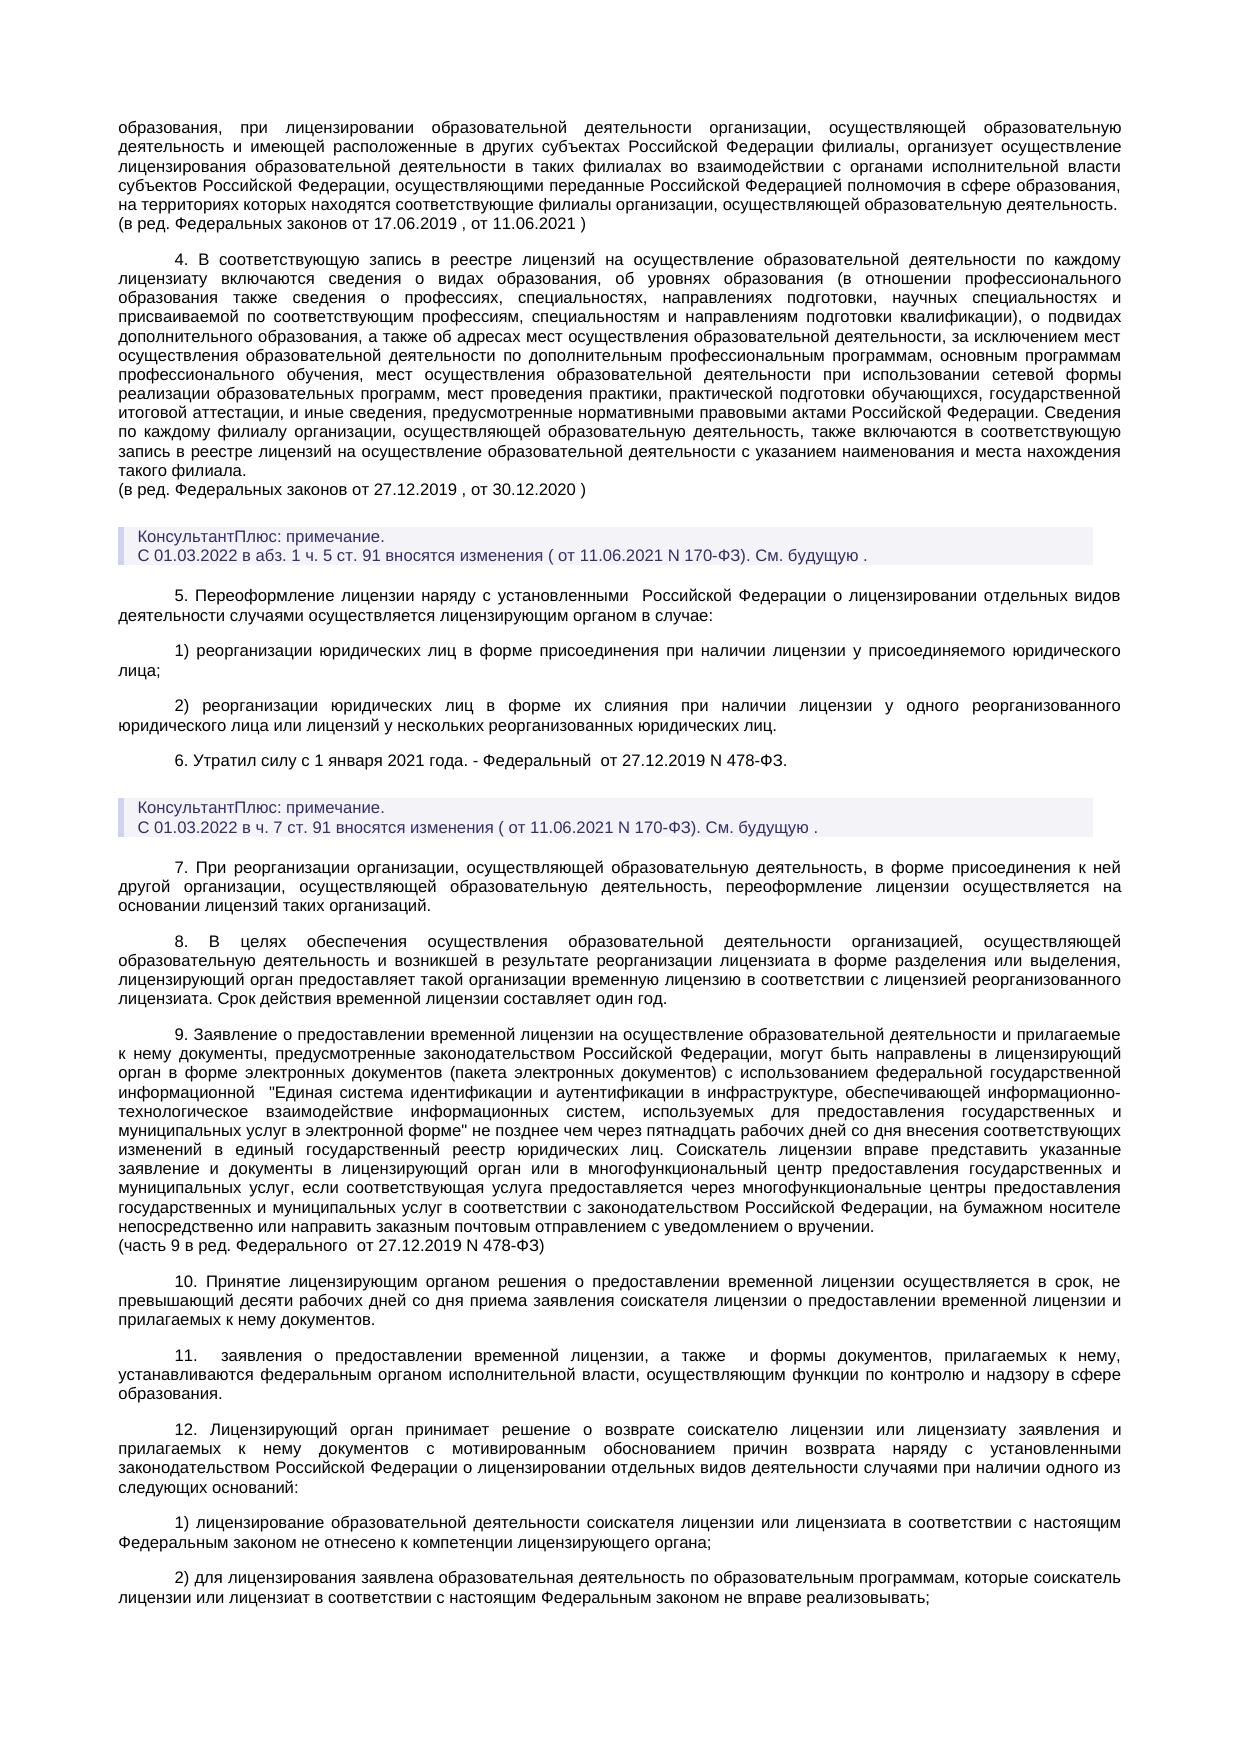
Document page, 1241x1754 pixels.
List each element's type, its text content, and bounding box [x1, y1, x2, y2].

text 5. Переоформление лицензии наряду с установленными Российской Федерации о лицензировании отдельных видов деятельности случаями осуществляется лицензирующим органом в случае: [118, 586, 1122, 624]
text 1) лицензирование образовательной деятельности соискателя лицензии или лицензиата в соответствии с настоящим Федеральным законом не отнесено к компетенции лицензирующего органа; [118, 1513, 1122, 1552]
text (часть 9 в ред. Федерального от 27.12.2019 N 478-ФЗ) [118, 1236, 1122, 1255]
text 8. В целях обеспечения осуществления образовательной деятельности организацией, осуществляющей образовательную деятельность и возникшей в результате реорганизации лицензиата в форме разделения или выделения, лицензирующий орган предоставляет такой организации временную лицензию в соответствии с лицензией реорганизованного лицензиата. Срок действия временной лицензии составляет один год. [118, 932, 1122, 1008]
text (в ред. Федеральных законов от 17.06.2019 , от 11.06.2021 ) [118, 214, 1122, 233]
table_header [124, 798, 136, 837]
text 2) реорганизации юридических лиц в форме их слияния при наличии лицензии у одного реорганизованного юридического лица или лицензий у нескольких реорганизованных юридических лиц. [118, 696, 1122, 734]
text 12. Лицензирующий орган принимает решение о возврате соискателю лицензии или лицензиату заявления и прилагаемых к нему документов с мотивированным обоснованием причин возврата наряду с установленными законодательством Российской Федерации о лицензировании отдельных видов деятельности случаями при наличии одного из следующих оснований: [118, 1420, 1122, 1497]
table_header [1081, 798, 1093, 837]
text 4. В соответствующую запись в реестре лицензий на осуществление образовательной деятельности по каждому лицензиату включаются сведения о видах образования, об уровнях образования (в отношении профессионального образования также сведения о профессиях, специальностях, направлениях подготовки, научных специальностях и присваиваемой по соответствующим профессиям, специальностям и направлениям подготовки квалификации), о подвидах дополнительного образования, а также об адресах мест осуществления образовательной деятельности, за исключением мест осуществления образовательной деятельности по дополнительным профессиональным программам, основным программам профессионального обучения, мест осуществления образовательной деятельности при использовании сетевой формы реализации образовательных программ, мест проведения практики, практической подготовки обучающихся, государственной итоговой аттестации, и иные сведения, предусмотренные нормативными правовыми актами Российской Федерации. Сведения по каждому филиалу организации, осуществляющей образовательную деятельность, также включаются в соответствующую запись в реестре лицензий на осуществление образовательной деятельности с указанием наименования и места нахождения такого филиала. [118, 250, 1122, 480]
text 9. Заявление о предоставлении временной лицензии на осуществление образовательной деятельности и прилагаемые к нему документы, предусмотренные законодательством Российской Федерации, могут быть направлены в лицензирующий орган в форме электронных документов (пакета электронных документов) с использованием федеральной государственной информационной "Единая система идентификации и аутентификации в инфраструктуре, обеспечивающей информационно-технологическое взаимодействие информационных систем, используемых для предоставления государственных и муниципальных услуг в электронной форме" не позднее чем через пятнадцать рабочих дней со дня внесения соответствующих изменений в единый государственный реестр юридических лиц. Соискатель лицензии вправе представить указанные заявление и документы в лицензирующий орган или в многофункциональный центр предоставления государственных и муниципальных услуг, если соответствующая услуга предоставляется через многофункциональные центры предоставления государственных и муниципальных услуг в соответствии с законодательством Российской Федерации, на бумажном носителе непосредственно или направить заказным почтовым отправлением с уведомлением о вручении. [118, 1025, 1122, 1236]
table_header [118, 527, 124, 565]
text образования, при лицензировании образовательной деятельности организации, осуществляющей образовательную деятельность и имеющей расположенные в других субъектах Российской Федерации филиалы, организует осуществление лицензирования образовательной деятельности в таких филиалах во взаимодействии с органами исполнительной власти субъектов Российской Федерации, осуществляющими переданные Российской Федерацией полномочия в сфере образования, на территориях которых находятся соответствующие филиалы организации, осуществляющей образовательную деятельность. [118, 118, 1122, 214]
table_header [1081, 527, 1093, 565]
table_header [118, 798, 124, 837]
text 11. заявления о предоставлении временной лицензии, а также и формы документов, прилагаемых к нему, устанавливаются федеральным органом исполнительной власти, осуществляющим функции по контролю и надзору в сфере образования. [118, 1346, 1122, 1403]
text 1) реорганизации юридических лиц в форме присоединения при наличии лицензии у присоединяемого юридического лица; [118, 641, 1122, 679]
table_header [124, 527, 136, 565]
table_header КонсультантПлюс: примечание. С 01.03.2022 в абз. 1 ч. 5 ст. 91 вносятся изменения ( от 11.06.2021 N 170-ФЗ). См. будущую . [136, 527, 1081, 565]
text 10. Принятие лицензирующим органом решения о предоставлении временной лицензии осуществляется в срок, не превышающий десяти рабочих дней со дня приема заявления соискателя лицензии о предоставлении временной лицензии и прилагаемых к нему документов. [118, 1272, 1122, 1329]
text 6. Утратил силу с 1 января 2021 года. - Федеральный от 27.12.2019 N 478-ФЗ. [118, 751, 1122, 770]
text 7. При реорганизации организации, осуществляющей образовательную деятельность, в форме присоединения к ней другой организации, осуществляющей образовательную деятельность, переоформление лицензии осуществляется на основании лицензий таких организаций. [118, 857, 1122, 915]
text 2) для лицензирования заявлена образовательная деятельность по образовательным программам, которые соискатель лицензии или лицензиат в соответствии с настоящим Федеральным законом не вправе реализовывать; [118, 1568, 1122, 1607]
table_header КонсультантПлюс: примечание. С 01.03.2022 в ч. 7 ст. 91 вносятся изменения ( от 11.06.2021 N 170-ФЗ). См. будущую . [136, 798, 1081, 837]
text (в ред. Федеральных законов от 27.12.2019 , от 30.12.2020 ) [118, 480, 1122, 499]
